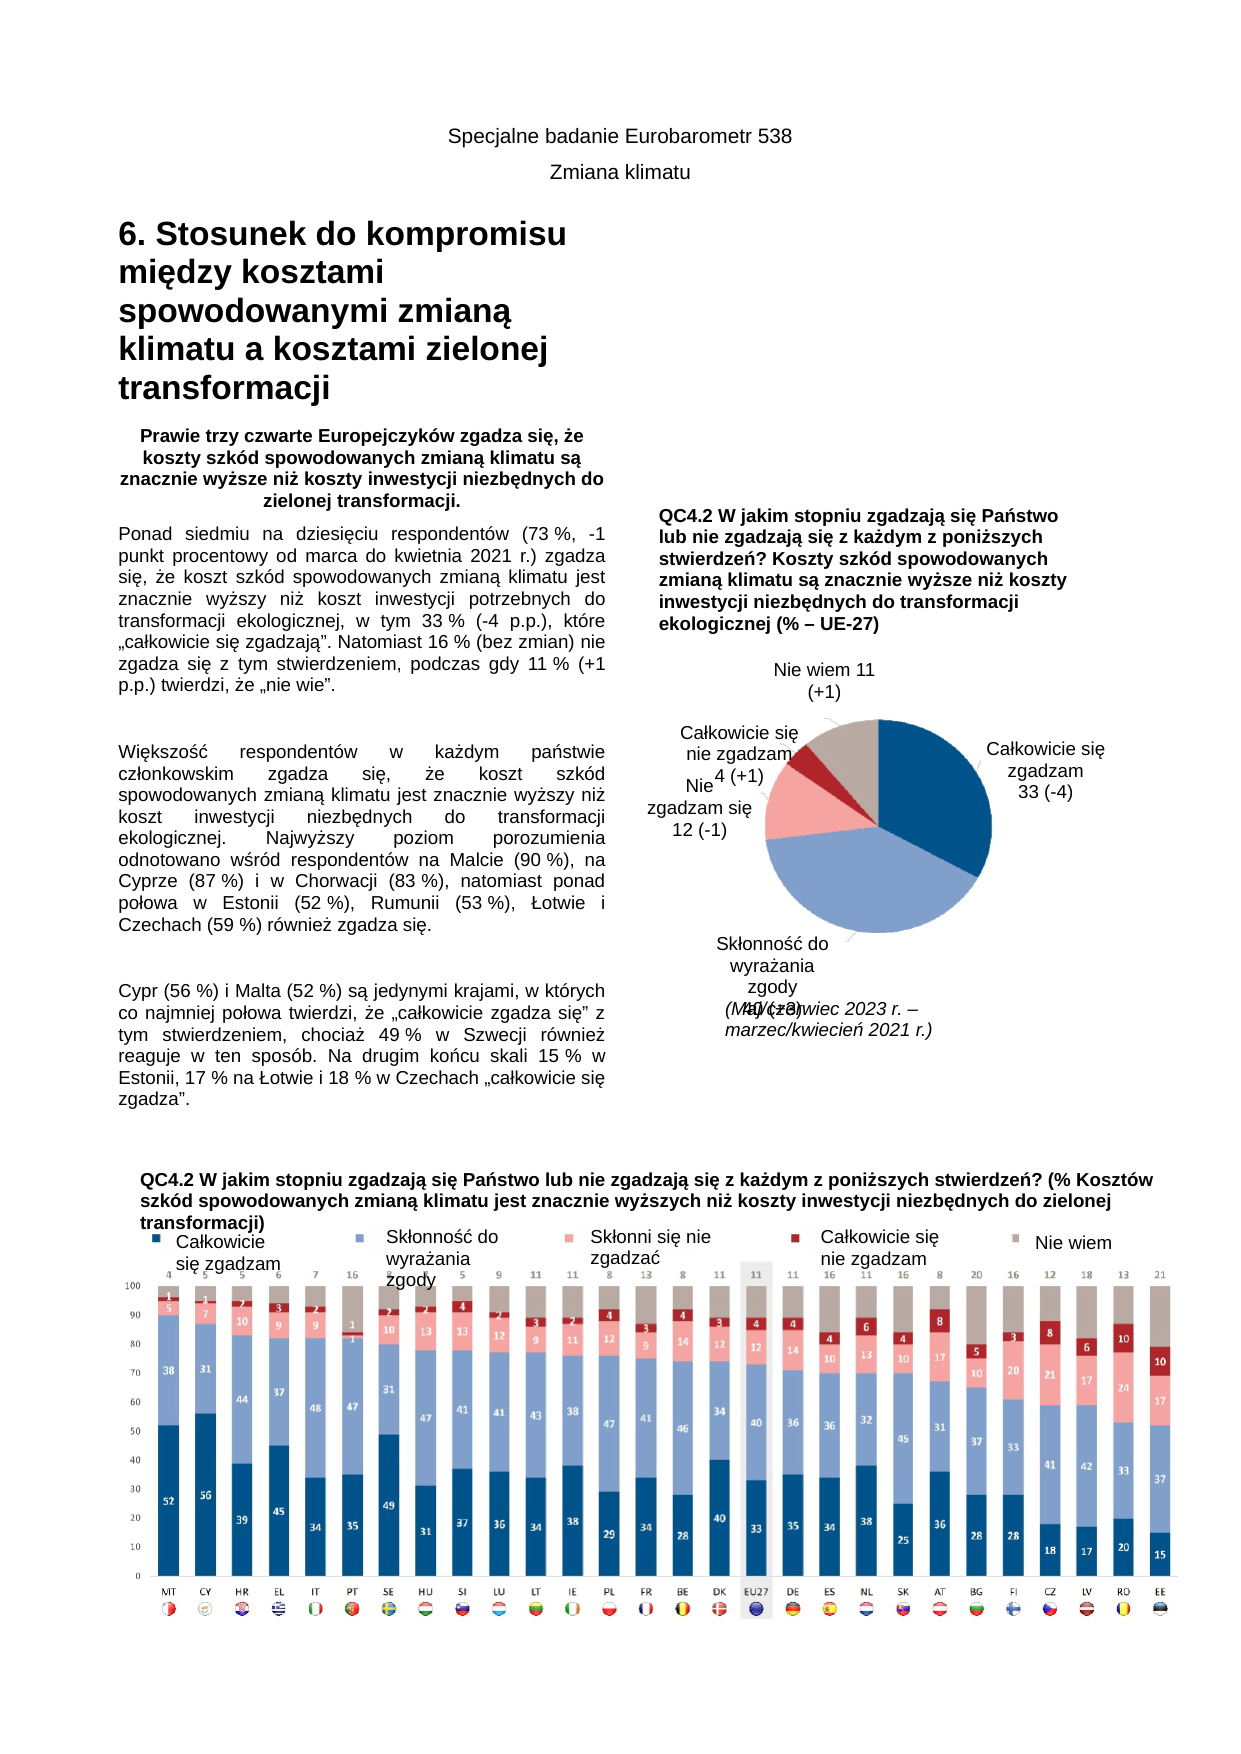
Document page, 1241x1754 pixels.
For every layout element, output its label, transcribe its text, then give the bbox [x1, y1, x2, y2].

picture [118, 1257, 1178, 1638]
subtitle 6. Stosunek do kompromisu między kosztami spowodowanymi zmianą klimatu a kosztami zielonej transformacji [118, 213, 605, 407]
picture [989, 743, 998, 754]
text Prawie trzy czwarte Europejczyków zgadza się, że koszty szkód spowodowanych zmianą klimatu są znacznie wyższe niż koszty inwestycji niezbędnych do zielonej transformacji. [118, 425, 605, 511]
text Ponad siedmiu na dziesięciu respondentów (73 %, -1 punkt procentowy od marca do kwietnia 2021 r.) zgadza się, że koszt szkód spowodowanych zmianą klimatu jest znacznie wyższy niż koszt inwestycji potrzebnych do transformacji ekologicznej, w tym 33 % (-4 p.p.), które „całkowicie się zgadzają”. Natomiast 16 % (bez zmian) nie zgadza się z tym stwierdzeniem, podczas gdy 11 % (+1 p.p.) twierdzi, że „nie wie”. [118, 523, 605, 696]
picture [753, 709, 998, 942]
text Większość respondentów w każdym państwie członkowskim zgadza się, że koszt szkód spowodowanych zmianą klimatu jest znacznie wyższy niż koszt inwestycji niezbędnych do transformacji ekologicznej. Najwyższy poziom porozumienia odnotowano wśród respondentów na Malcie (90 %), na Cyprze (87 %) i w Chorwacji (83 %), natomiast ponad połowa w Estonii (52 %), Rumunii (53 %), Łotwie i Czechach (59 %) również zgadza się. [118, 741, 605, 935]
picture [138, 1214, 1019, 1255]
text Cypr (56 %) i Malta (52 %) są jedynymi krajami, w których co najmniej połowa twierdzi, że „całkowicie zgadza się” z tym stwierdzeniem, chociaż 49 % w Szwecji również reaguje w ten sposób. Na drugim końcu skali 15 % w Estonii, 17 % na Łotwie i 18 % w Czechach „całkowicie się zgadza”. [118, 980, 605, 1110]
